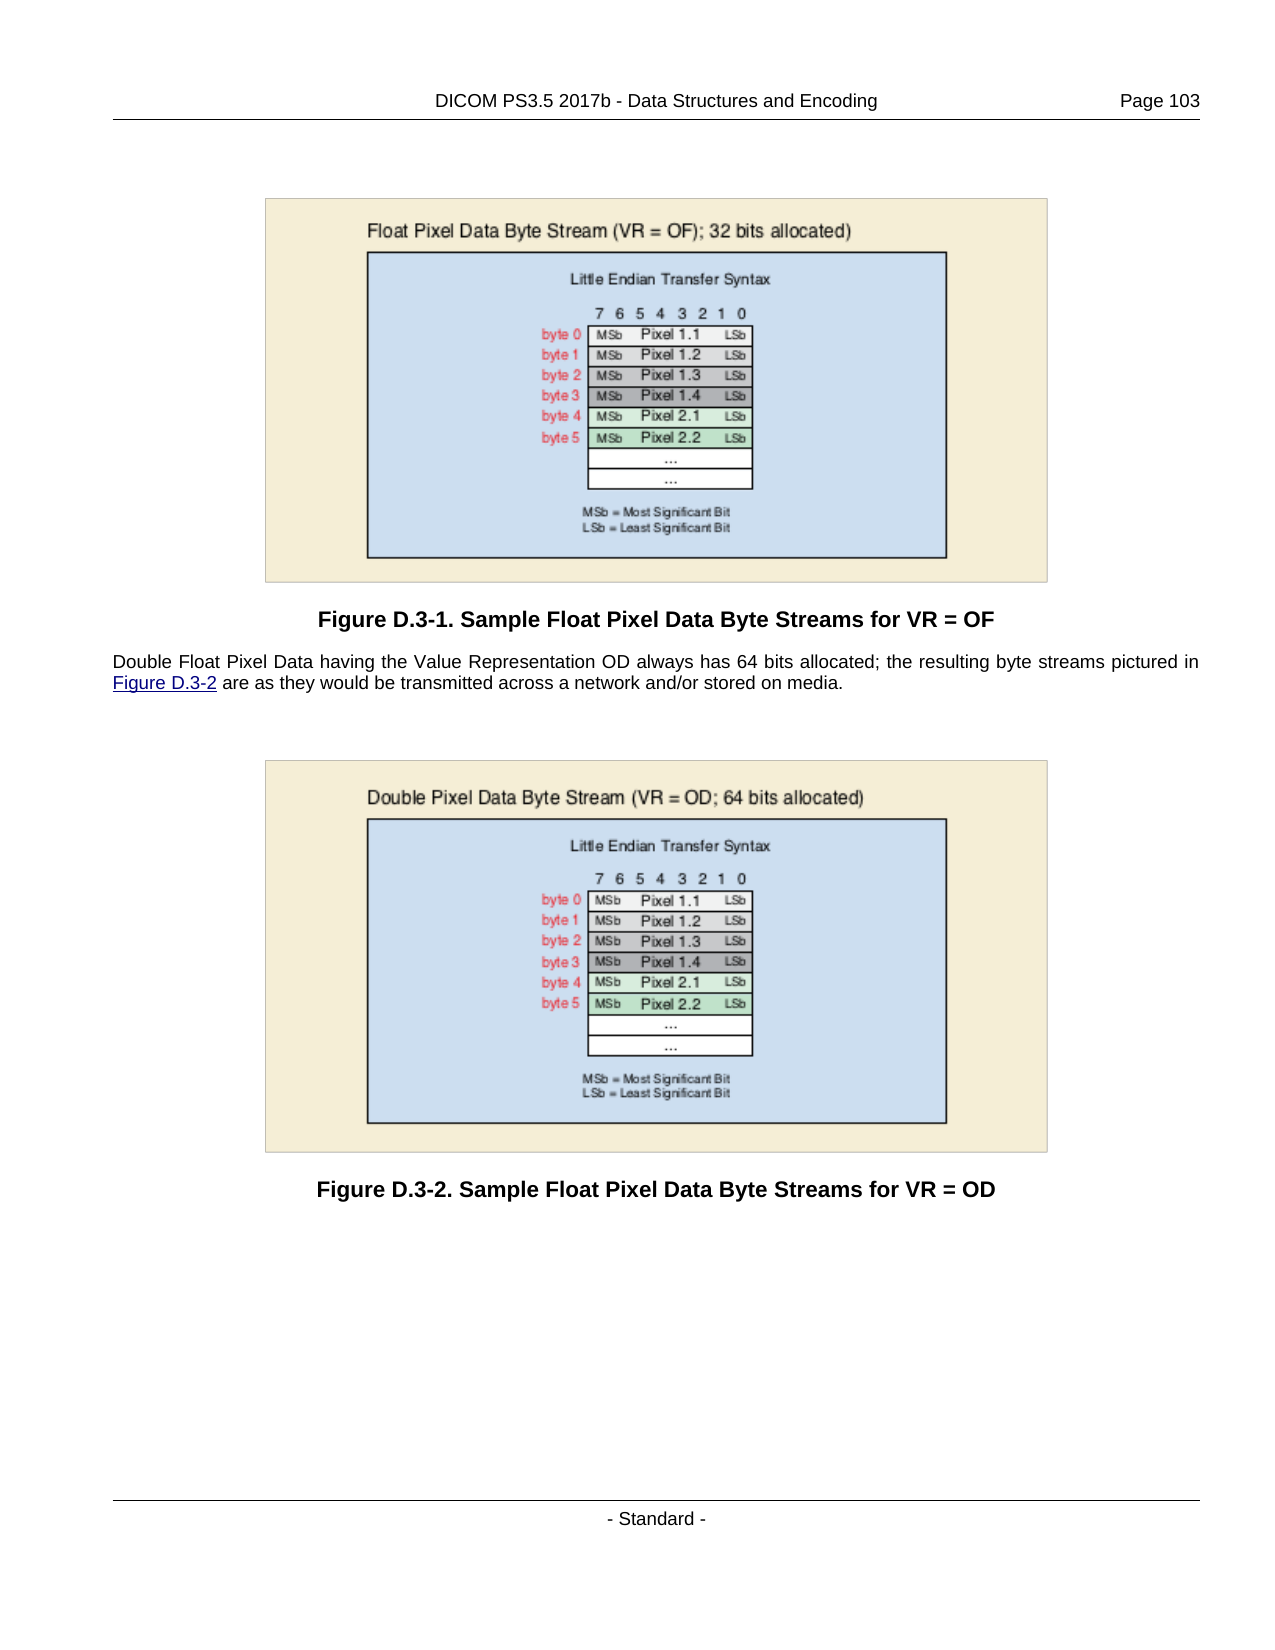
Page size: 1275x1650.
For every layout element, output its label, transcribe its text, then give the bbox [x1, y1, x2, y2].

picture [264, 197, 1049, 584]
text Double Float Pixel Data having the Value Representation OD always has 64 bits allocated; the resulting byte streams pictured in Figure D.3-2 are as they would be transmitted across a network and/or stored on media. [112, 650, 1200, 693]
text Figure D.3-2. Sample Float Pixel Data Byte Streams for VR = OD [112, 1176, 1200, 1202]
picture [264, 759, 1049, 1154]
text Figure D.3-1. Sample Float Pixel Data Byte Streams for VR = OF [112, 606, 1200, 632]
